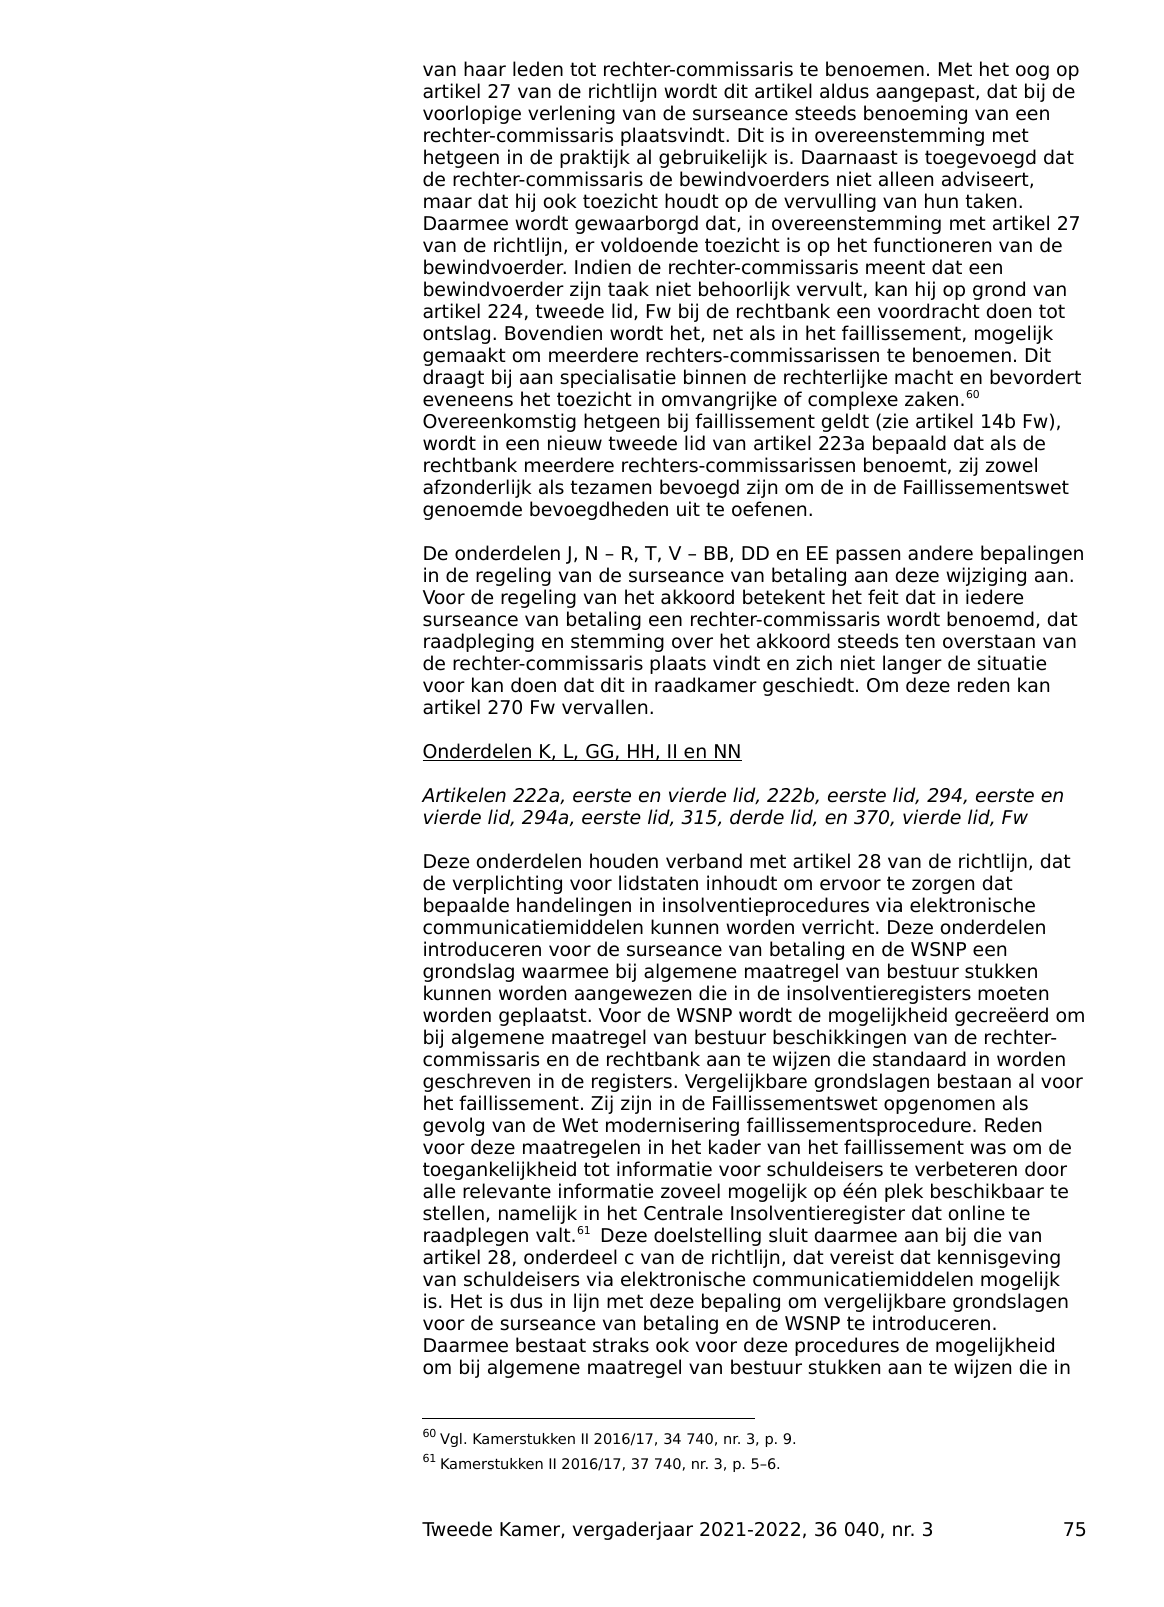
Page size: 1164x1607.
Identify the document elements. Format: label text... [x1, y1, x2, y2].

text Kamerstukken II 2016/17, 37 740, nr. 3, p. 5–6. [422, 1452, 1087, 1474]
subtitle Artikelen 222a, eerste en vierde lid, 222b, eerste lid, 294, eerste en vierde lid, 294a, eerste lid, 315, derde lid, en 370, vierde lid, Fw [422, 785, 1087, 829]
text De onderdelen J, N – R, T, V – BB, DD en EE passen andere bepalingen in de regeling van de surseance van betaling aan deze wijziging aan. Voor de regeling van het akkoord betekent het feit dat in iedere surseance van betaling een rechter-commissaris wordt benoemd, dat raadpleging en stemming over het akkoord steeds ten overstaan van de rechter-commissaris plaats vindt en zich niet langer de situatie voor kan doen dat dit in raadkamer geschiedt. Om deze reden kan artikel 270 Fw vervallen. [422, 543, 1087, 719]
subtitle Onderdelen K, L, GG, HH, II en NN [422, 741, 1087, 763]
text Vgl. Kamerstukken II 2016/17, 34 740, nr. 3, p. 9. [422, 1427, 1087, 1449]
text Deze onderdelen houden verband met artikel 28 van de richtlijn, dat de verplichting voor lidstaten inhoudt om ervoor te zorgen dat bepaalde handelingen in insolventieprocedures via elektronische communicatiemiddelen kunnen worden verricht. Deze onderdelen introduceren voor de surseance van betaling en de WSNP een grondslag waarmee bij algemene maatregel van bestuur stukken kunnen worden aangewezen die in de insolventieregisters moeten worden geplaatst. Voor de WSNP wordt de mogelijkheid gecreëerd om bij algemene maatregel van bestuur beschikkingen van de rechter-commissaris en de rechtbank aan te wijzen die standaard in worden geschreven in de registers. Vergelijkbare grondslagen bestaan al voor het faillissement. Zij zijn in de Faillissementswet opgenomen als gevolg van de Wet modernisering faillissementsprocedure. Reden voor deze maatregelen in het kader van het faillissement was om de toegankelijkheid tot informatie voor schuldeisers te verbeteren door alle relevante informatie zoveel mogelijk op één plek beschikbaar te stellen, namelijk in het Centrale Insolventieregister dat online te raadplegen valt. Deze doelstelling sluit daarmee aan bij die van artikel 28, onderdeel c van de richtlijn, dat vereist dat kennisgeving van schuldeisers via elektronische communicatiemiddelen mogelijk is. Het is dus in lijn met deze bepaling om vergelijkbare grondslagen voor de surseance van betaling en de WSNP te introduceren. Daarmee bestaat straks ook voor deze procedures de mogelijkheid om bij algemene maatregel van bestuur stukken aan te wijzen die in [422, 851, 1087, 1379]
text van haar leden tot rechter-commissaris te benoemen. Met het oog op artikel 27 van de richtlijn wordt dit artikel aldus aangepast, dat bij de voorlopige verlening van de surseance steeds benoeming van een rechter-commissaris plaatsvindt. Dit is in overeenstemming met hetgeen in de praktijk al gebruikelijk is. Daarnaast is toegevoegd dat de rechter-commissaris de bewindvoerders niet alleen adviseert, maar dat hij ook toezicht houdt op de vervulling van hun taken. Daarmee wordt gewaarborgd dat, in overeenstemming met artikel 27 van de richtlijn, er voldoende toezicht is op het functioneren van de bewindvoerder. Indien de rechter-commissaris meent dat een bewindvoerder zijn taak niet behoorlijk vervult, kan hij op grond van artikel 224, tweede lid, Fw bij de rechtbank een voordracht doen tot ontslag. Bovendien wordt het, net als in het faillissement, mogelijk gemaakt om meerdere rechters-commissarissen te benoemen. Dit draagt bij aan specialisatie binnen de rechterlijke macht en bevordert eveneens het toezicht in omvangrijke of complexe zaken. Overeenkomstig hetgeen bij faillissement geldt (zie artikel 14b Fw), wordt in een nieuw tweede lid van artikel 223a bepaald dat als de rechtbank meerdere rechters-commissarissen benoemt, zij zowel afzonderlijk als tezamen bevoegd zijn om de in de Faillissementswet genoemde bevoegdheden uit te oefenen. [422, 59, 1087, 521]
